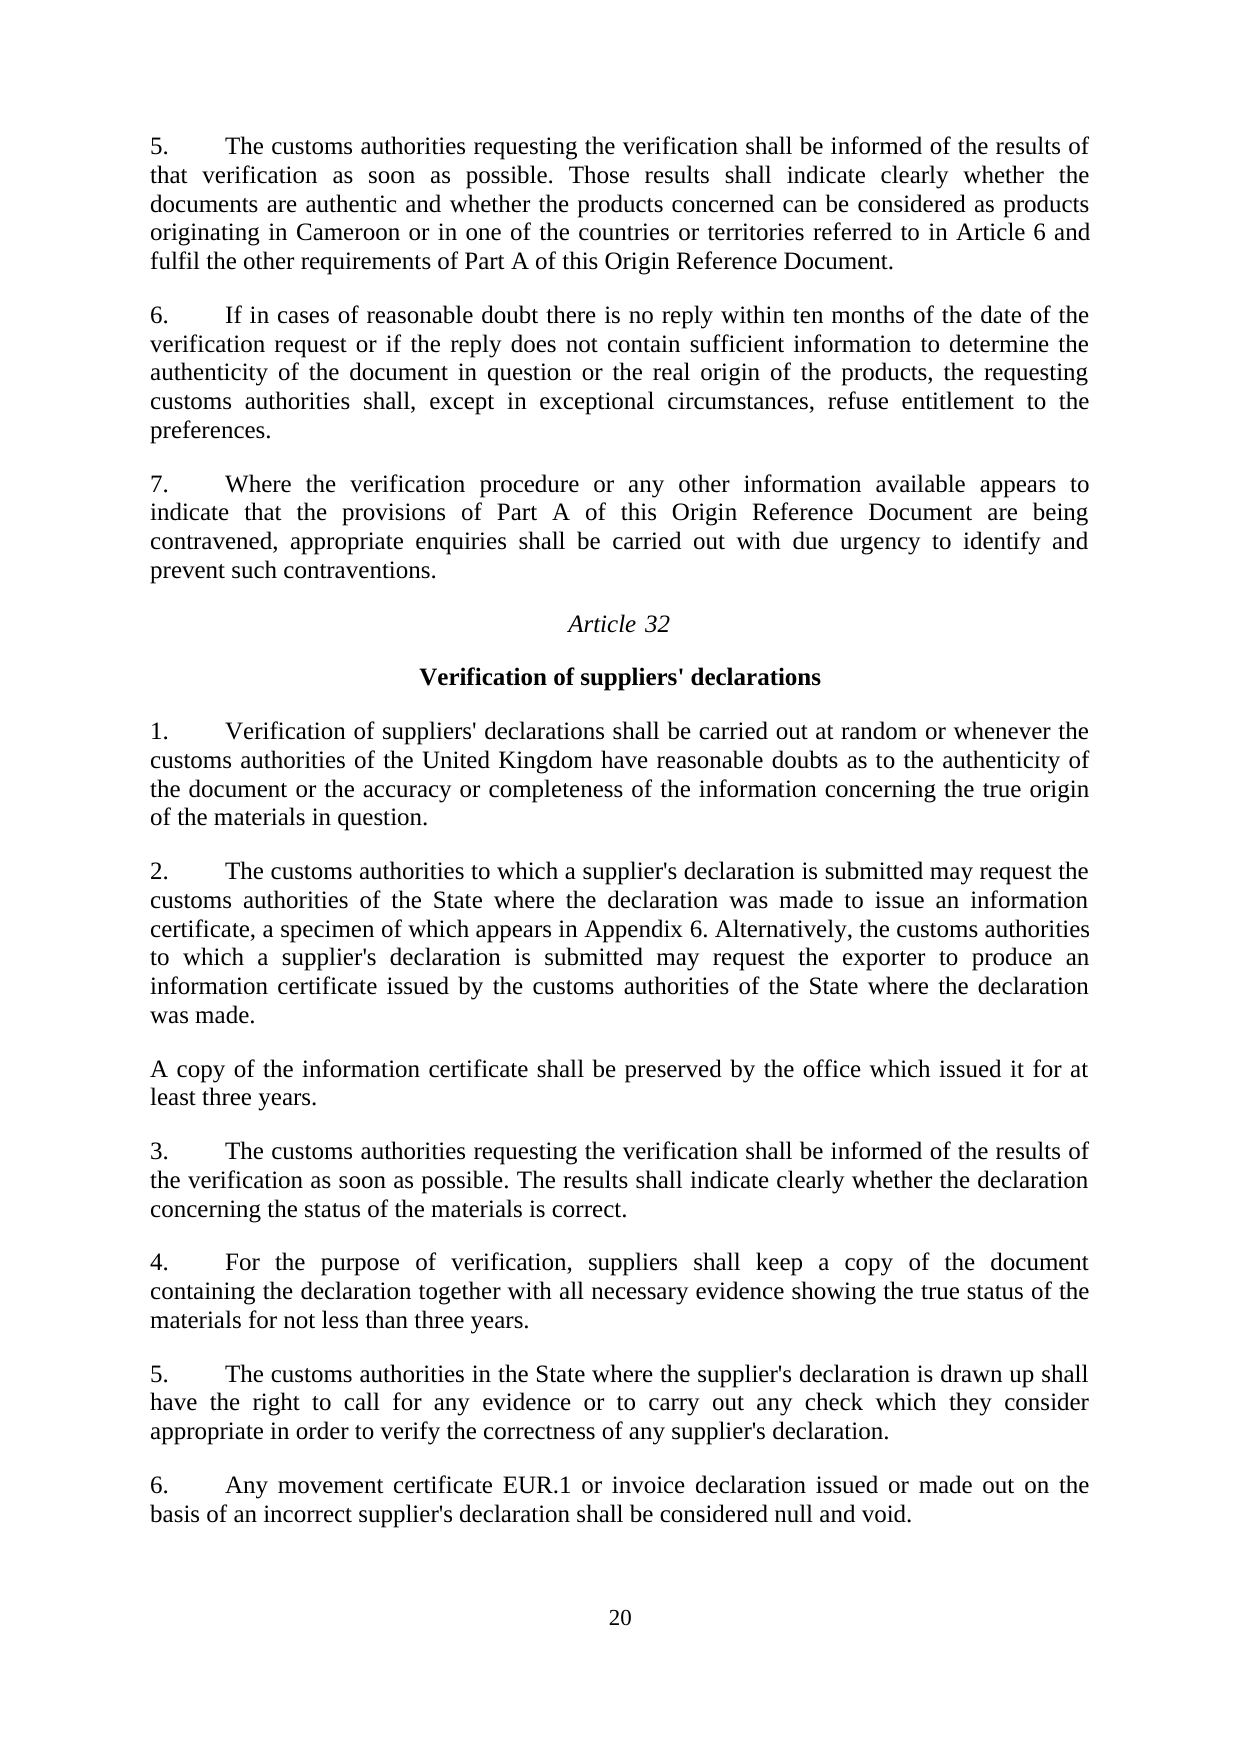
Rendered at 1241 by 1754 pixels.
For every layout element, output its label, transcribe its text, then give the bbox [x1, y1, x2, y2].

text Verification of suppliers' declarations [150, 662, 1090, 691]
text A copy of the information certificate shall be preserved by the office which issued it for at least three years. [150, 1054, 1090, 1111]
text 4. For the purpose of verification, suppliers shall keep a copy of the document containing the declaration together with all necessary evidence showing the true status of the materials for not less than three years. [150, 1247, 1090, 1334]
text 1. Verification of suppliers' declarations shall be carried out at random or whenever the customs authorities of the United Kingdom have reasonable doubts as to the authenticity of the document or the accuracy or completeness of the information concerning the true origin of the materials in question. [150, 716, 1090, 831]
text 2. The customs authorities to which a supplier's declaration is submitted may request the customs authorities of the State where the declaration was made to issue an information certificate, a specimen of which appears in Appendix 6. Alternatively, the customs authorities to which a supplier's declaration is submitted may request the exporter to produce an information certificate issued by the customs authorities of the State where the declaration was made. [150, 856, 1090, 1029]
text 7. Where the verification procedure or any other information available appears to indicate that the provisions of Part A of this Origin Reference Document are being contravened, appropriate enquiries shall be carried out with due urgency to identify and prevent such contraventions. [150, 469, 1090, 584]
text Article 32 [150, 609, 1090, 637]
text 5. The customs authorities requesting the verification shall be informed of the results of that verification as soon as possible. Those results shall indicate clearly whether the documents are authentic and whether the products concerned can be considered as products originating in Cameroon or in one of the countries or territories referred to in Article 6 and fulfil the other requirements of Part A of this Origin Reference Document. [150, 131, 1090, 275]
text 5. The customs authorities in the State where the supplier's declaration is drawn up shall have the right to call for any evidence or to carry out any check which they consider appropriate in order to verify the correctness of any supplier's declaration. [150, 1359, 1090, 1445]
text 6. Any movement certificate EUR.1 or invoice declaration issued or made out on the basis of an incorrect supplier's declaration shall be considered null and void. [150, 1470, 1090, 1527]
text 6. If in cases of reasonable doubt there is no reply within ten months of the date of the verification request or if the reply does not contain sufficient information to determine the authenticity of the document in question or the real origin of the products, the requesting customs authorities shall, except in exceptional circumstances, refuse entitlement to the preferences. [150, 300, 1090, 444]
text 3. The customs authorities requesting the verification shall be informed of the results of the verification as soon as possible. The results shall indicate clearly whether the declaration concerning the status of the materials is correct. [150, 1136, 1090, 1222]
